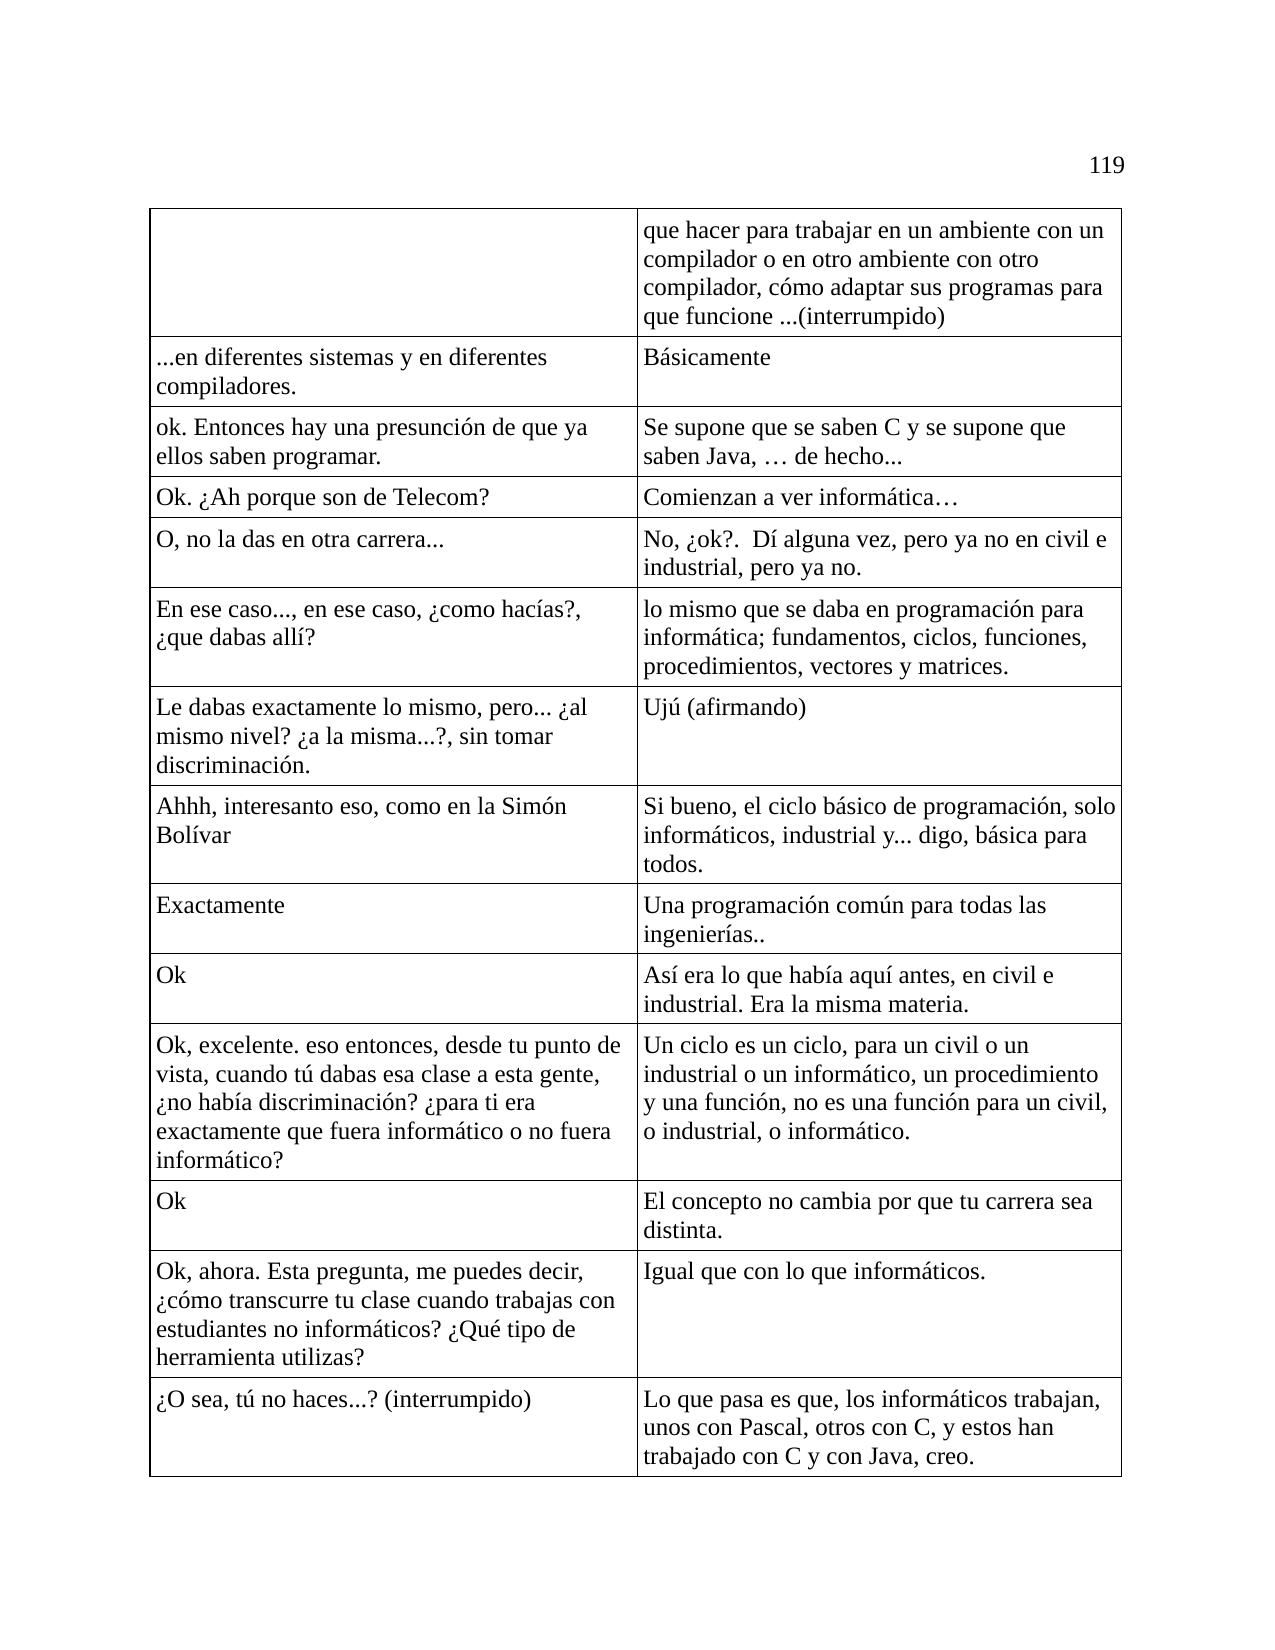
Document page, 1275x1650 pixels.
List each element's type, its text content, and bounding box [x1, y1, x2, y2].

table_cell Se supone que se saben C y se supone que saben Java, … de hecho... [638, 407, 1121, 476]
table_cell [151, 209, 637, 336]
table_cell Ok. ¿Ah porque son de Telecom? [151, 477, 637, 517]
table_cell Ok, excelente. eso entonces, desde tu punto de vista, cuando tú dabas esa clase a esta gente, ¿no había discriminación? ¿para ti era exactamente que fuera informático o no fuera informático? [151, 1024, 637, 1179]
table_cell Comienzan a ver informática… [638, 477, 1121, 517]
table_cell No, ¿ok?. Dí alguna vez, pero ya no en civil e industrial, pero ya no. [638, 518, 1121, 587]
table_cell Una programación común para todas las ingenierías.. [638, 884, 1121, 953]
table_cell O, no la das en otra carrera... [151, 518, 637, 587]
table_cell Así era lo que había aquí antes, en civil e industrial. Era la misma materia. [638, 954, 1121, 1023]
table_cell lo mismo que se daba en programación para informática; fundamentos, ciclos, funciones, procedimientos, vectores y matrices. [638, 588, 1121, 686]
table_cell El concepto no cambia por que tu carrera sea distinta. [638, 1181, 1121, 1249]
table_cell Ok [151, 954, 637, 1023]
table_cell Si bueno, el ciclo básico de programación, solo informáticos, industrial y... digo, básica para todos. [638, 786, 1121, 883]
table_cell Básicamente [638, 337, 1121, 406]
table_cell ok. Entonces hay una presunción de que ya ellos saben programar. [151, 407, 637, 476]
table_cell ...en diferentes sistemas y en diferentes compiladores. [151, 337, 637, 406]
table_cell Ok [151, 1181, 637, 1249]
table_cell Exactamente [151, 884, 637, 953]
table_cell Lo que pasa es que, los informáticos trabajan, unos con Pascal, otros con C, y estos han trabajado con C y con Java, creo. [638, 1378, 1121, 1476]
table_cell Un ciclo es un ciclo, para un civil o un industrial o un informático, un procedimiento y una función, no es una función para un civil, o industrial, o informático. [638, 1024, 1121, 1179]
table_cell Ahhh, interesanto eso, como en la Simón Bolívar [151, 786, 637, 883]
table_cell En ese caso..., en ese caso, ¿como hacías?, ¿que dabas allí? [151, 588, 637, 686]
table_cell Igual que con lo que informáticos. [638, 1251, 1121, 1377]
table_cell Le dabas exactamente lo mismo, pero... ¿al mismo nivel? ¿a la misma...?, sin tomar discriminación. [151, 687, 637, 784]
table_cell ¿O sea, tú no haces...? (interrumpido) [151, 1378, 637, 1476]
table_cell Ujú (afirmando) [638, 687, 1121, 784]
table_cell Ok, ahora. Esta pregunta, me puedes decir, ¿cómo transcurre tu clase cuando trabajas con estudiantes no informáticos? ¿Qué tipo de herramienta utilizas? [151, 1251, 637, 1377]
table_cell que hacer para trabajar en un ambiente con un compilador o en otro ambiente con otro compilador, cómo adaptar sus programas para que funcione ...(interrumpido) [638, 209, 1121, 336]
